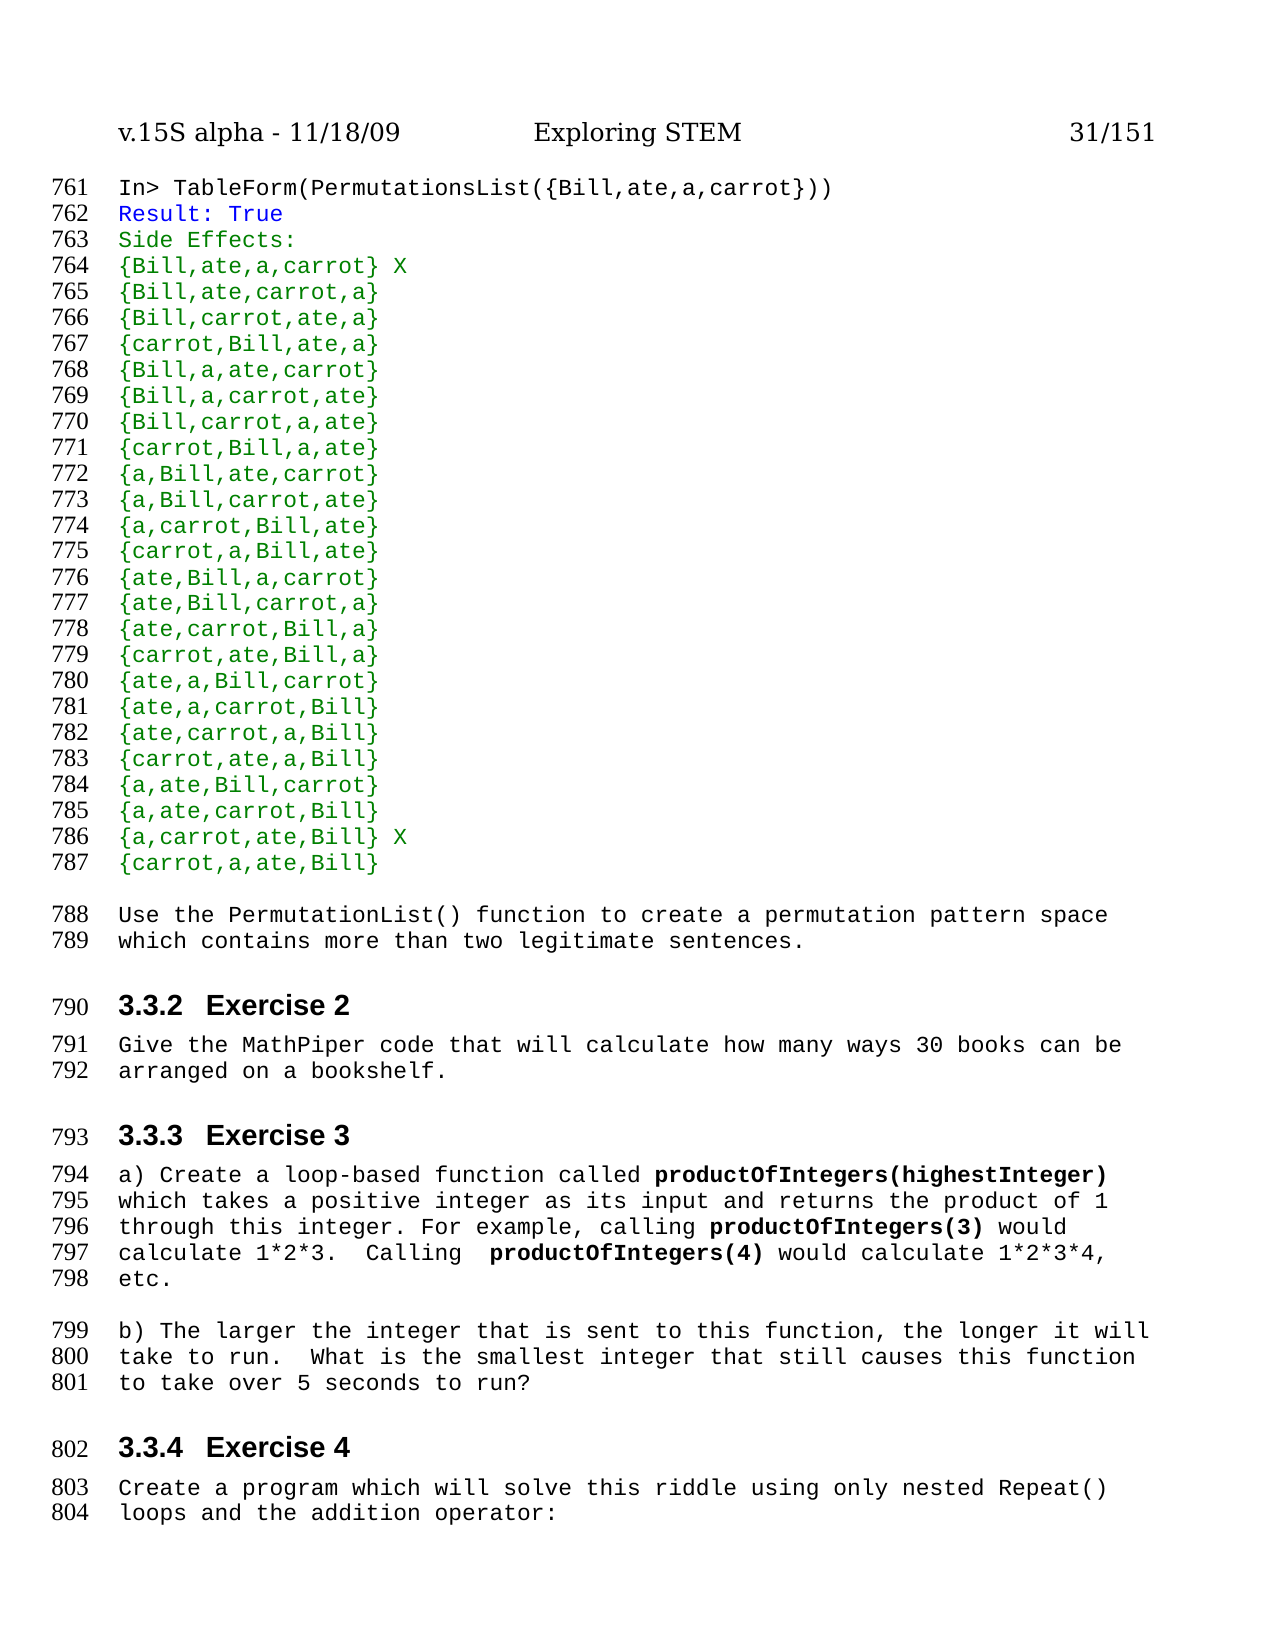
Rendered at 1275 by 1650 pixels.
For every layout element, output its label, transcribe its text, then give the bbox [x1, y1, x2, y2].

text {carrot,a,Bill,ate} [118, 540, 1157, 566]
text Side Effects: [118, 229, 1157, 254]
text {Bill,ate,a,carrot} X [118, 254, 1157, 281]
text {carrot,ate,Bill,a} [118, 644, 1157, 669]
subtitle Exercise 2 [118, 988, 1157, 1021]
text {a,ate,Bill,carrot} [118, 773, 1157, 799]
text {a,carrot,ate,Bill} X [118, 825, 1157, 851]
text {Bill,a,ate,carrot} [118, 358, 1157, 384]
text {carrot,a,ate,Bill} [118, 851, 1157, 877]
text {ate,carrot,Bill,a} [118, 618, 1157, 644]
text {a,Bill,ate,carrot} [118, 462, 1157, 488]
text {Bill,carrot,ate,a} [118, 306, 1157, 332]
text In> TableForm(PermutationsList({Bill,ate,a,carrot})) [118, 177, 1157, 203]
text {ate,Bill,carrot,a} [118, 592, 1157, 618]
subtitle Exercise 4 [118, 1430, 1157, 1464]
text {ate,carrot,a,Bill} [118, 721, 1157, 747]
text {carrot,Bill,ate,a} [118, 332, 1157, 358]
text a) Create a loop-based function called productOfIntegers(highestInteger) which takes a positive integer as its input and returns the product of 1 through this integer. For example, calling productOfIntegers(3) would calculate 1*2*3. Calling productOfIntegers(4) would calculate 1*2*3*4, etc. [118, 1164, 1157, 1293]
text {a,Bill,carrot,ate} [118, 488, 1157, 514]
text {ate,Bill,a,carrot} [118, 566, 1157, 592]
text {ate,a,carrot,Bill} [118, 696, 1157, 721]
text Use the PermutationList() function to create a permutation pattern space which contains more than two legitimate sentences. [118, 903, 1157, 955]
text Result: True [118, 203, 1157, 229]
text {a,ate,carrot,Bill} [118, 799, 1157, 825]
text {Bill,ate,carrot,a} [118, 281, 1157, 306]
text b) The larger the integer that is sent to this function, the longer it will take to run. What is the smallest integer that still causes this function to take over 5 seconds to run? [118, 1319, 1157, 1397]
text {carrot,ate,a,Bill} [118, 747, 1157, 773]
text {Bill,carrot,a,ate} [118, 410, 1157, 436]
text Give the MathPiper code that will calculate how many ways 30 books can be arranged on a bookshelf. [118, 1033, 1157, 1085]
text {Bill,a,carrot,ate} [118, 384, 1157, 410]
text {a,carrot,Bill,ate} [118, 514, 1157, 540]
text {carrot,Bill,a,ate} [118, 436, 1157, 462]
text Create a program which will solve this riddle using only nested Repeat() loops and the addition operator: [118, 1476, 1157, 1528]
text {ate,a,Bill,carrot} [118, 669, 1157, 696]
subtitle Exercise 3 [118, 1118, 1157, 1152]
